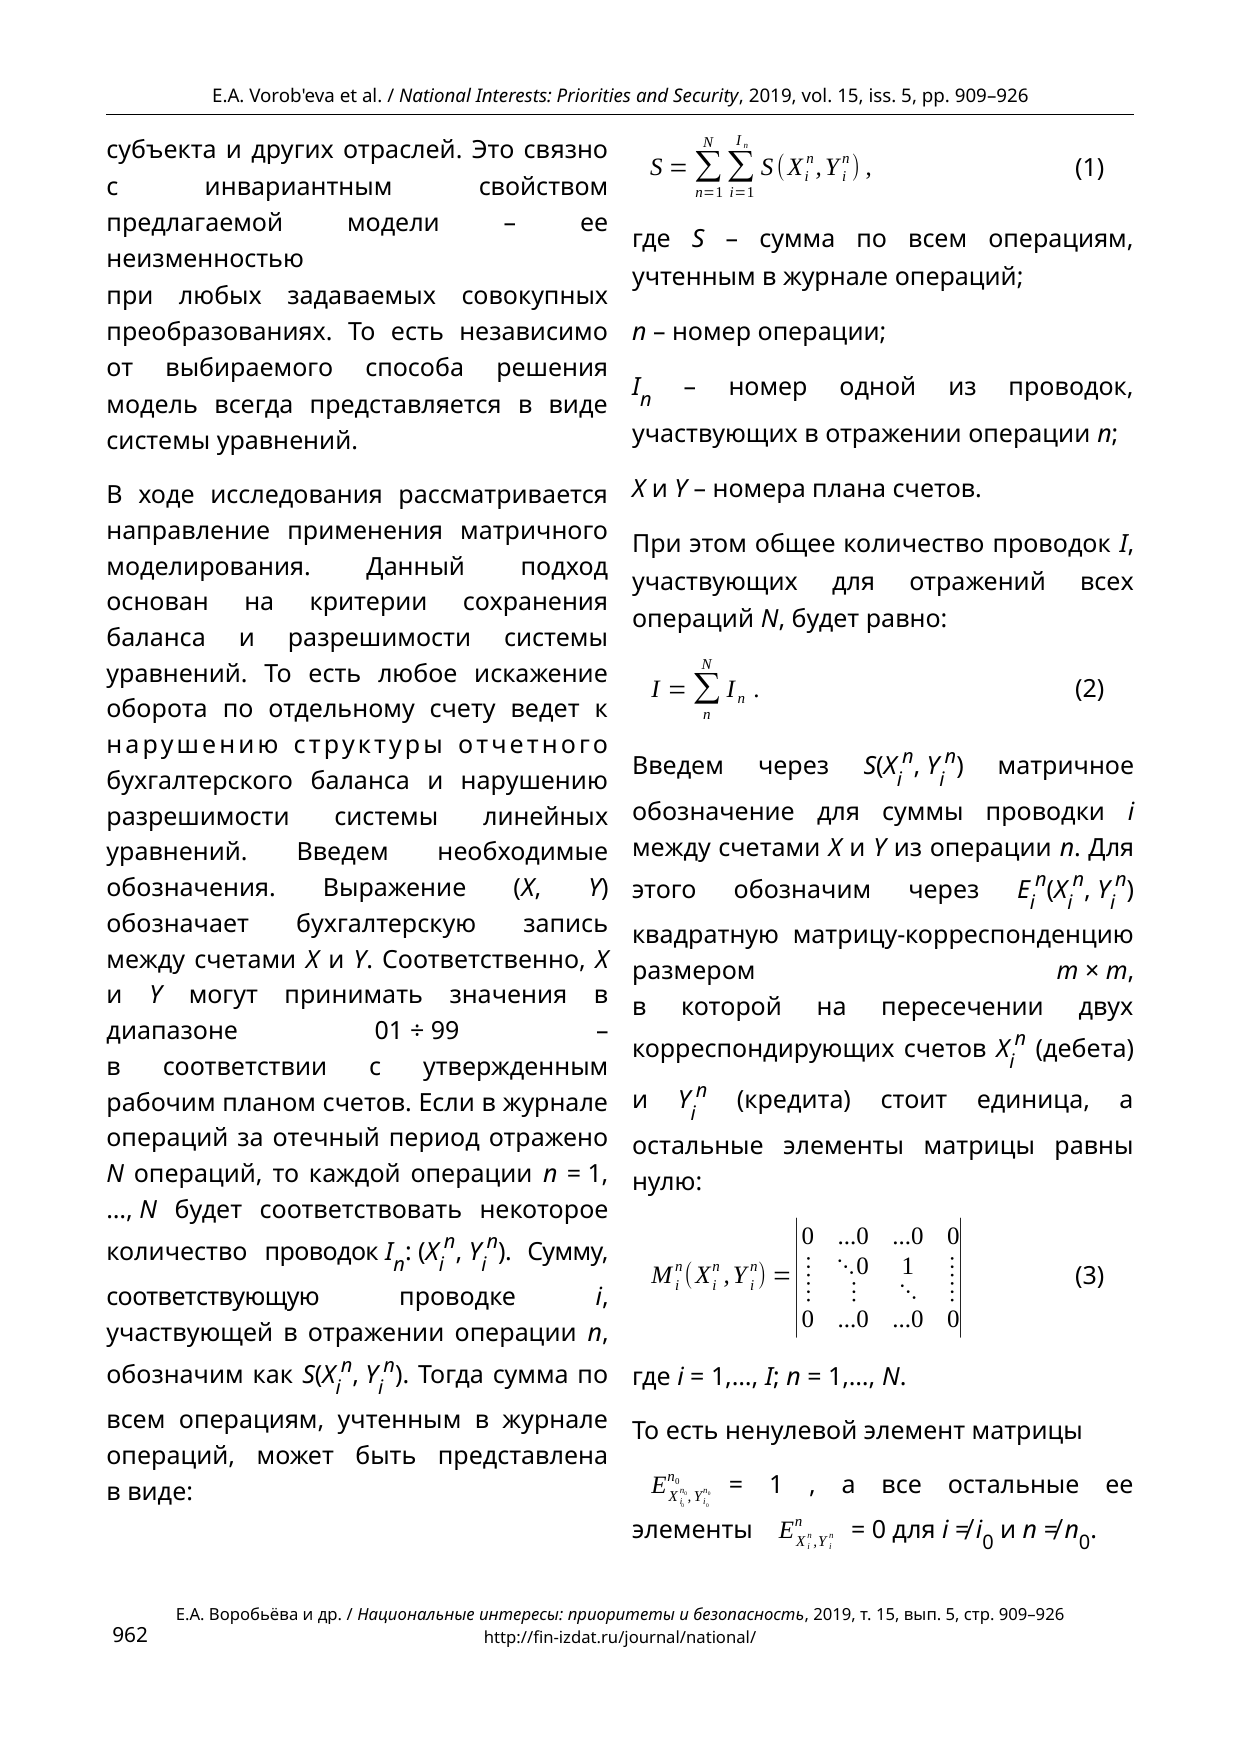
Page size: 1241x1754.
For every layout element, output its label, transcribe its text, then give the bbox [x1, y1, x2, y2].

text = 1 , а все остальные ее элементы = 0 для i ≠ i0 и n ≠ n0. [632, 1467, 1134, 1555]
text n – номер операции; [632, 313, 1134, 347]
text где i = 1,…, I; n = 1,…, N. [632, 1358, 1134, 1392]
text X и Y – номера плана счетов. [632, 471, 1134, 505]
text (1) [632, 132, 1134, 201]
text где S – сумма по всем операциям, учтенным в журнале операций; [632, 221, 1134, 292]
text То есть ненулевой элемент матрицы [632, 1412, 1134, 1447]
text субъекта и других отраслей. Это связно с инвариантным свойством предлагаемой модели – ее неизменностью при любых задаваемых совокупных преобразованиях. То есть независимо от выбираемого способа решения модель всегда представляется в виде системы уравнений. [106, 132, 608, 457]
text Введем через S(Xin, Yin) матричное обозначение для суммы проводки i между счетами X и Y из операции n. Для этого обозначим через Ein(Xin, Yin) квадратную матрицу-корреспонденцию размером m × m, в которой на пересечении двух корреспондирующих счетов Xin (дебета) и Yin (кредита) стоит единица, а остальные элементы матрицы равны нулю: [632, 742, 1134, 1197]
text В ходе исследования рассматривается направление применения матричного моделирования. Данный подход основан на критерии сохранения баланса и разрешимости системы уравнений. То есть любое искажение оборота по отдельному счету ведет к нарушению структуры отчетного бухгалтерского баланса и нарушению разрешимости системы линейных уравнений. Введем необходимые обозначения. Выражение (X, Y) обозначает бухгалтерскую запись между счетами X и Y. Соответственно, X и Y могут принимать значения в диапазоне 01 ÷ 99 – в соответствии с утвержденным рабочим планом счетов. Если в журнале операций за отечный период отражено N операций, то каждой операции n = 1, …, N будет соответствовать некоторое количество проводок In: (Xin, Yin). Сумму, соответствующую проводке i, участвующей в отражении операции n, обозначим как S(Xin, Yin). Тогда сумма по всем операциям, учтенным в журнале операций, может быть представлена в виде: [106, 477, 608, 1508]
text In – номер одной из проводок, участвующих в отражении операции n; [632, 368, 1134, 449]
text (3) [632, 1217, 1134, 1339]
text При этом общее количество проводок I, участвующих для отражений всех операций N, будет равно: [632, 526, 1134, 634]
text (2) [632, 656, 1134, 723]
